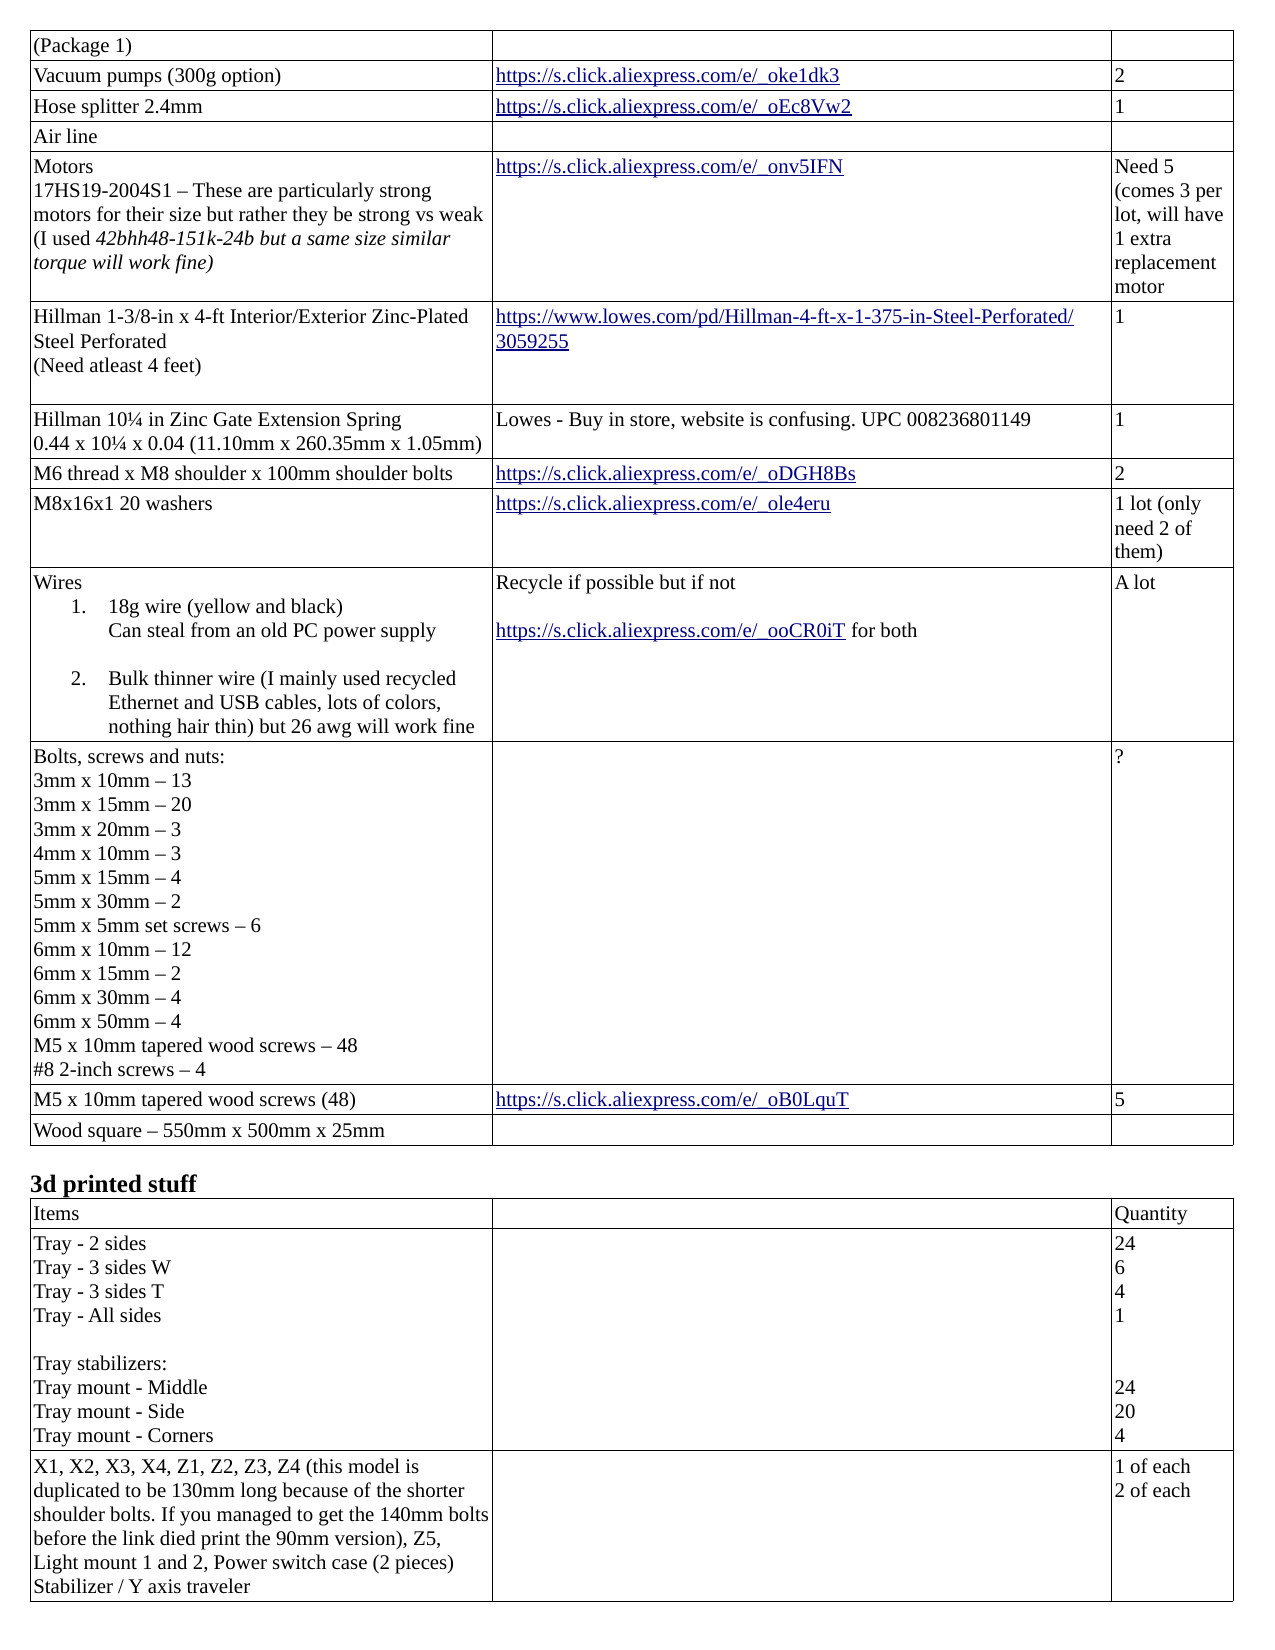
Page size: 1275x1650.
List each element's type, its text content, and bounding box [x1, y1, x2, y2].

table_cell https://s.click.aliexpress.com/e/_onv5IFN [493, 152, 1111, 301]
table_cell 2 [1112, 459, 1233, 488]
table_cell [1112, 31, 1233, 60]
table_cell [1112, 122, 1233, 151]
table_cell M6 thread x M8 shoulder x 100mm shoulder bolts [31, 459, 492, 488]
table_cell Vacuum pumps (300g option) [31, 61, 492, 90]
table_cell Hillman 1-3/8-in x 4-ft Interior/Exterior Zinc-Plated Steel Perforated (Need atleast 4 feet) [31, 302, 492, 404]
table_cell Recycle if possible but if not https://s.click.aliexpress.com/e/_ooCR0iT for both [493, 568, 1111, 741]
table_cell Lowes - Buy in store, website is confusing. UPC 008236801149 [493, 405, 1111, 458]
table_cell Hillman 10¼ in Zinc Gate Extension Spring 0.44 x 10¼ x 0.04 (11.10mm x 260.35mm x 1.05mm) [31, 405, 492, 458]
table_cell [493, 122, 1111, 151]
table_cell Air line [31, 122, 492, 151]
table_header Quantity [1112, 1199, 1233, 1228]
table_cell Need 5 (comes 3 per lot, will have 1 extra replacement motor [1112, 152, 1233, 301]
table_cell ? [1112, 742, 1233, 1084]
table_cell Wood square – 550mm x 500mm x 25mm [31, 1115, 492, 1144]
table_cell https://s.click.aliexpress.com/e/_ole4eru [493, 489, 1111, 567]
table_cell 5 [1112, 1085, 1233, 1114]
table_cell 1 lot (only need 2 of them) [1112, 489, 1233, 567]
table_cell 1 [1112, 91, 1233, 121]
table_cell M8x16x1 20 washers [31, 489, 492, 567]
table_cell https://s.click.aliexpress.com/e/_oDGH8Bs [493, 459, 1111, 488]
table_cell [493, 1229, 1111, 1450]
table_cell https://s.click.aliexpress.com/e/_oB0LquT [493, 1085, 1111, 1114]
table_cell M5 x 10mm tapered wood screws (48) [31, 1085, 492, 1114]
table_cell Wires 18g wire (yellow and black) Can steal from an old PC power supply Bulk thinner wire (I mainly used recycled Ethernet and USB cables, lots of colors, nothing hair thin) but 26 awg will work fine [31, 568, 492, 741]
table_cell [493, 742, 1111, 1084]
table_header Items [31, 1199, 492, 1228]
table_cell [493, 1115, 1111, 1144]
table_cell https://www.lowes.com/pd/Hillman-4-ft-x-1-375-in-Steel-Perforated/3059255 [493, 302, 1111, 404]
table_cell Motors 17HS19-2004S1 – These are particularly strong motors for their size but rather they be strong vs weak (I used 42bhh48-151k-24b but a same size similar torque will work fine) [31, 152, 492, 301]
table_cell 2 [1112, 61, 1233, 90]
table_cell https://s.click.aliexpress.com/e/_oEc8Vw2 [493, 91, 1111, 121]
table_cell Bolts, screws and nuts: 3mm x 10mm – 13 3mm x 15mm – 20 3mm x 20mm – 3 4mm x 10mm – 3 5mm x 15mm – 4 5mm x 30mm – 2 5mm x 5mm set screws – 6 6mm x 10mm – 12 6mm x 15mm – 2 6mm x 30mm – 4 6mm x 50mm – 4 M5 x 10mm tapered wood screws – 48 #8 2-inch screws – 4 [31, 742, 492, 1084]
table_cell Tray - 2 sides Tray - 3 sides W Tray - 3 sides T Tray - All sides Tray stabilizers: Tray mount - Middle Tray mount - Side Tray mount - Corners [31, 1229, 492, 1450]
table_cell 1 [1112, 302, 1233, 404]
table_cell 1 [1112, 405, 1233, 458]
table_cell [493, 1451, 1111, 1601]
table_header [493, 1199, 1111, 1228]
text 3d printed stuff [30, 1169, 1245, 1197]
table_cell 24 6 4 1 24 20 4 [1112, 1229, 1233, 1450]
table_cell [1112, 1115, 1233, 1144]
table_cell 1 of each 2 of each [1112, 1451, 1233, 1601]
table_cell [493, 31, 1111, 60]
table_cell (Package 1) [31, 31, 492, 60]
table_cell Hose splitter 2.4mm [31, 91, 492, 121]
table_cell https://s.click.aliexpress.com/e/_oke1dk3 [493, 61, 1111, 90]
table_cell X1, X2, X3, X4, Z1, Z2, Z3, Z4 (this model is duplicated to be 130mm long because of the shorter shoulder bolts. If you managed to get the 140mm bolts before the link died print the 90mm version), Z5, Light mount 1 and 2, Power switch case (2 pieces) Stabilizer / Y axis traveler [31, 1451, 492, 1601]
table_cell A lot [1112, 568, 1233, 741]
